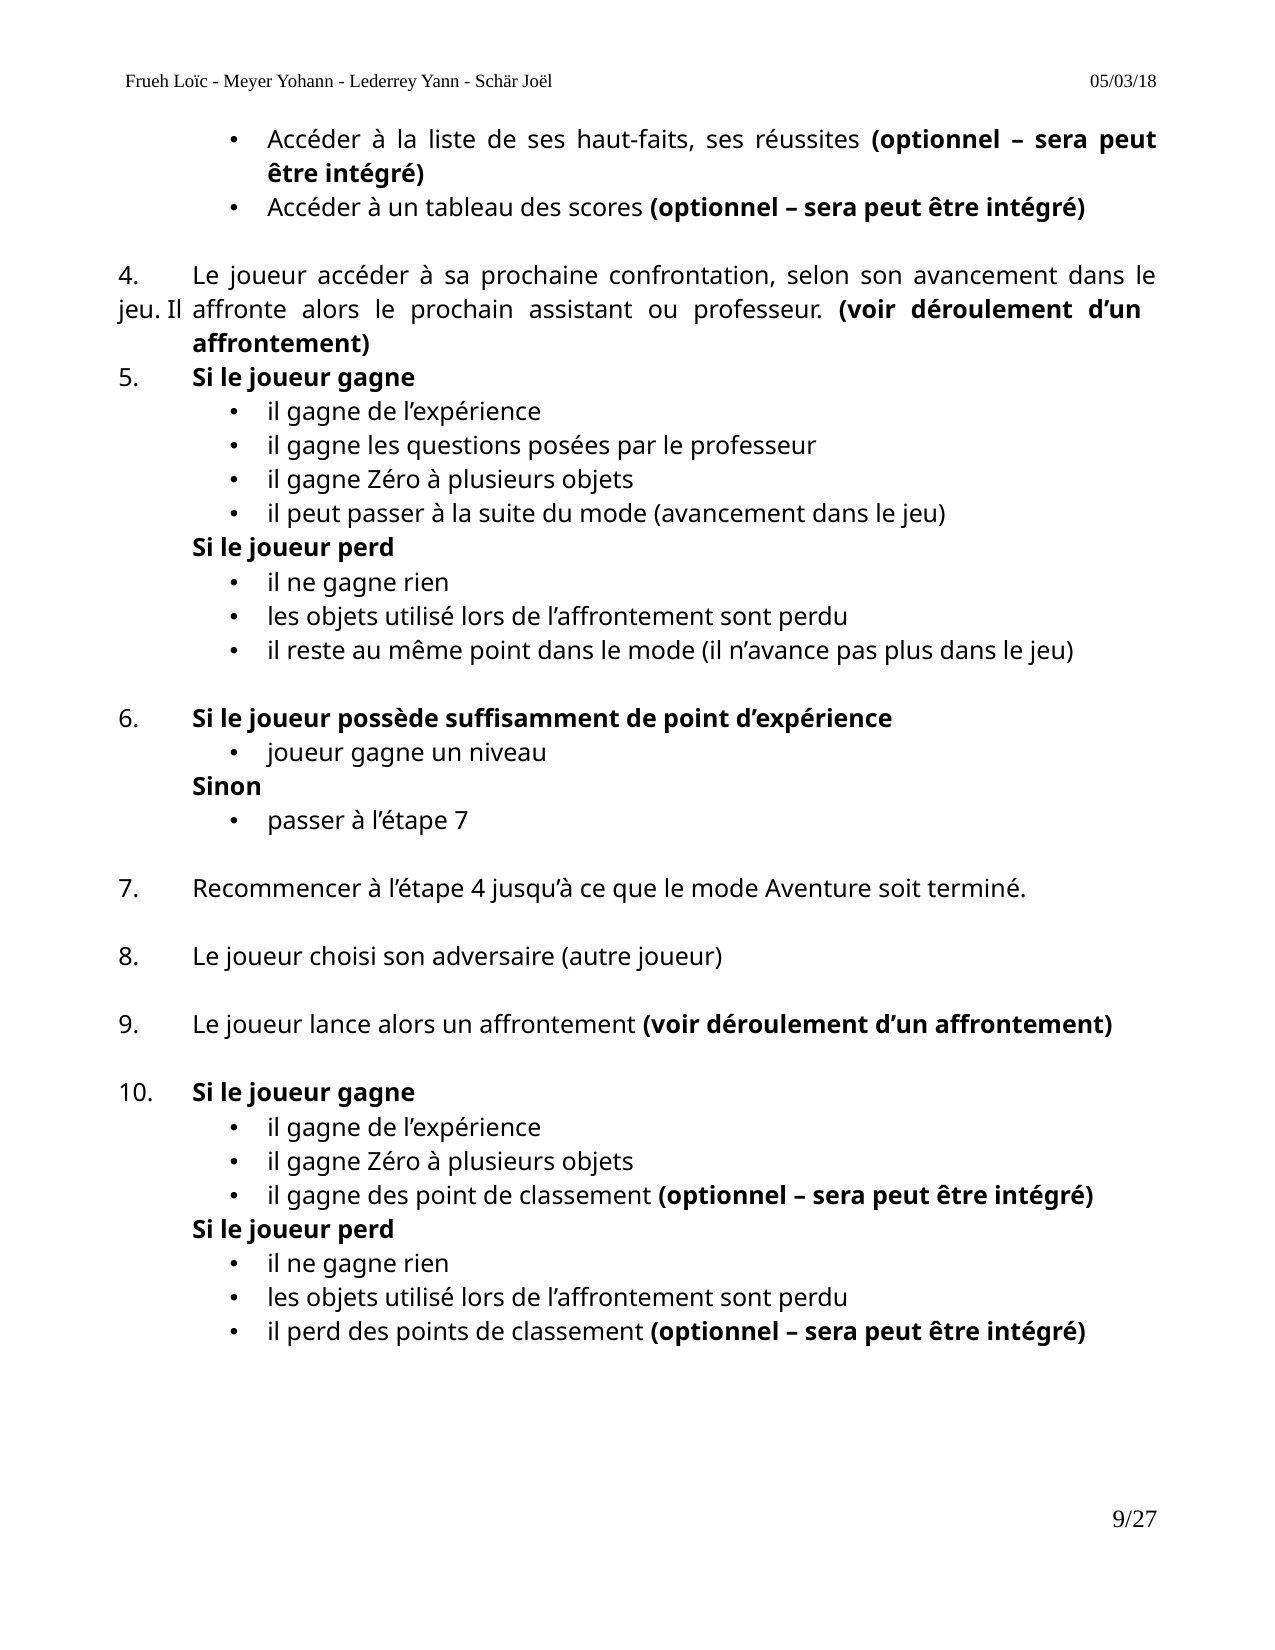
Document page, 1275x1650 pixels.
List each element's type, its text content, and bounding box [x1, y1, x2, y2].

list il gagne les questions posées par le professeur [229, 428, 1157, 462]
list il gagne des point de classement (optionnel – sera peut être intégré) [229, 1177, 1157, 1211]
list il ne gagne rien [229, 1245, 1157, 1279]
list il gagne Zéro à plusieurs objets [229, 1143, 1157, 1177]
list passer à l’étape 7 [229, 803, 1157, 837]
list joueur gagne un niveau [229, 734, 1157, 768]
list il perd des points de classement (optionnel – sera peut être intégré) [229, 1313, 1157, 1348]
text 9. Le joueur lance alors un affrontement (voir déroulement d’un affrontement) [118, 1007, 1157, 1041]
text 10. Si le joueur gagne [118, 1075, 1157, 1109]
list il peut passer à la suite du mode (avancement dans le jeu) [229, 496, 1157, 530]
list il ne gagne rien [229, 564, 1157, 598]
text 6. Si le joueur possède suffisamment de point d’expérience [118, 700, 1157, 734]
text Si le joueur perd [118, 530, 1157, 564]
text Sinon [118, 768, 1157, 803]
list il gagne de l’expérience [229, 394, 1157, 428]
text 4. Le joueur accéder à sa prochaine confrontation, selon son avancement dans le jeu. Il affronte alors le prochain assistant ou professeur. (voir déroulement d’un affrontement) [118, 258, 1157, 360]
list Accéder à la liste de ses haut-faits, ses réussites (optionnel – sera peut être intégré) [229, 121, 1157, 189]
list Accéder à un tableau des scores (optionnel – sera peut être intégré) [229, 189, 1157, 223]
text 7. Recommencer à l’étape 4 jusqu’à ce que le mode Aventure soit terminé. [118, 871, 1157, 905]
list il gagne Zéro à plusieurs objets [229, 462, 1157, 496]
text 8. Le joueur choisi son adversaire (autre joueur) [118, 939, 1157, 973]
list il gagne de l’expérience [229, 1109, 1157, 1143]
list les objets utilisé lors de l’affrontement sont perdu [229, 1279, 1157, 1313]
list les objets utilisé lors de l’affrontement sont perdu [229, 598, 1157, 632]
text Si le joueur perd [118, 1211, 1157, 1245]
text 5. Si le joueur gagne [118, 360, 1157, 394]
list il reste au même point dans le mode (il n’avance pas plus dans le jeu) [229, 632, 1157, 666]
